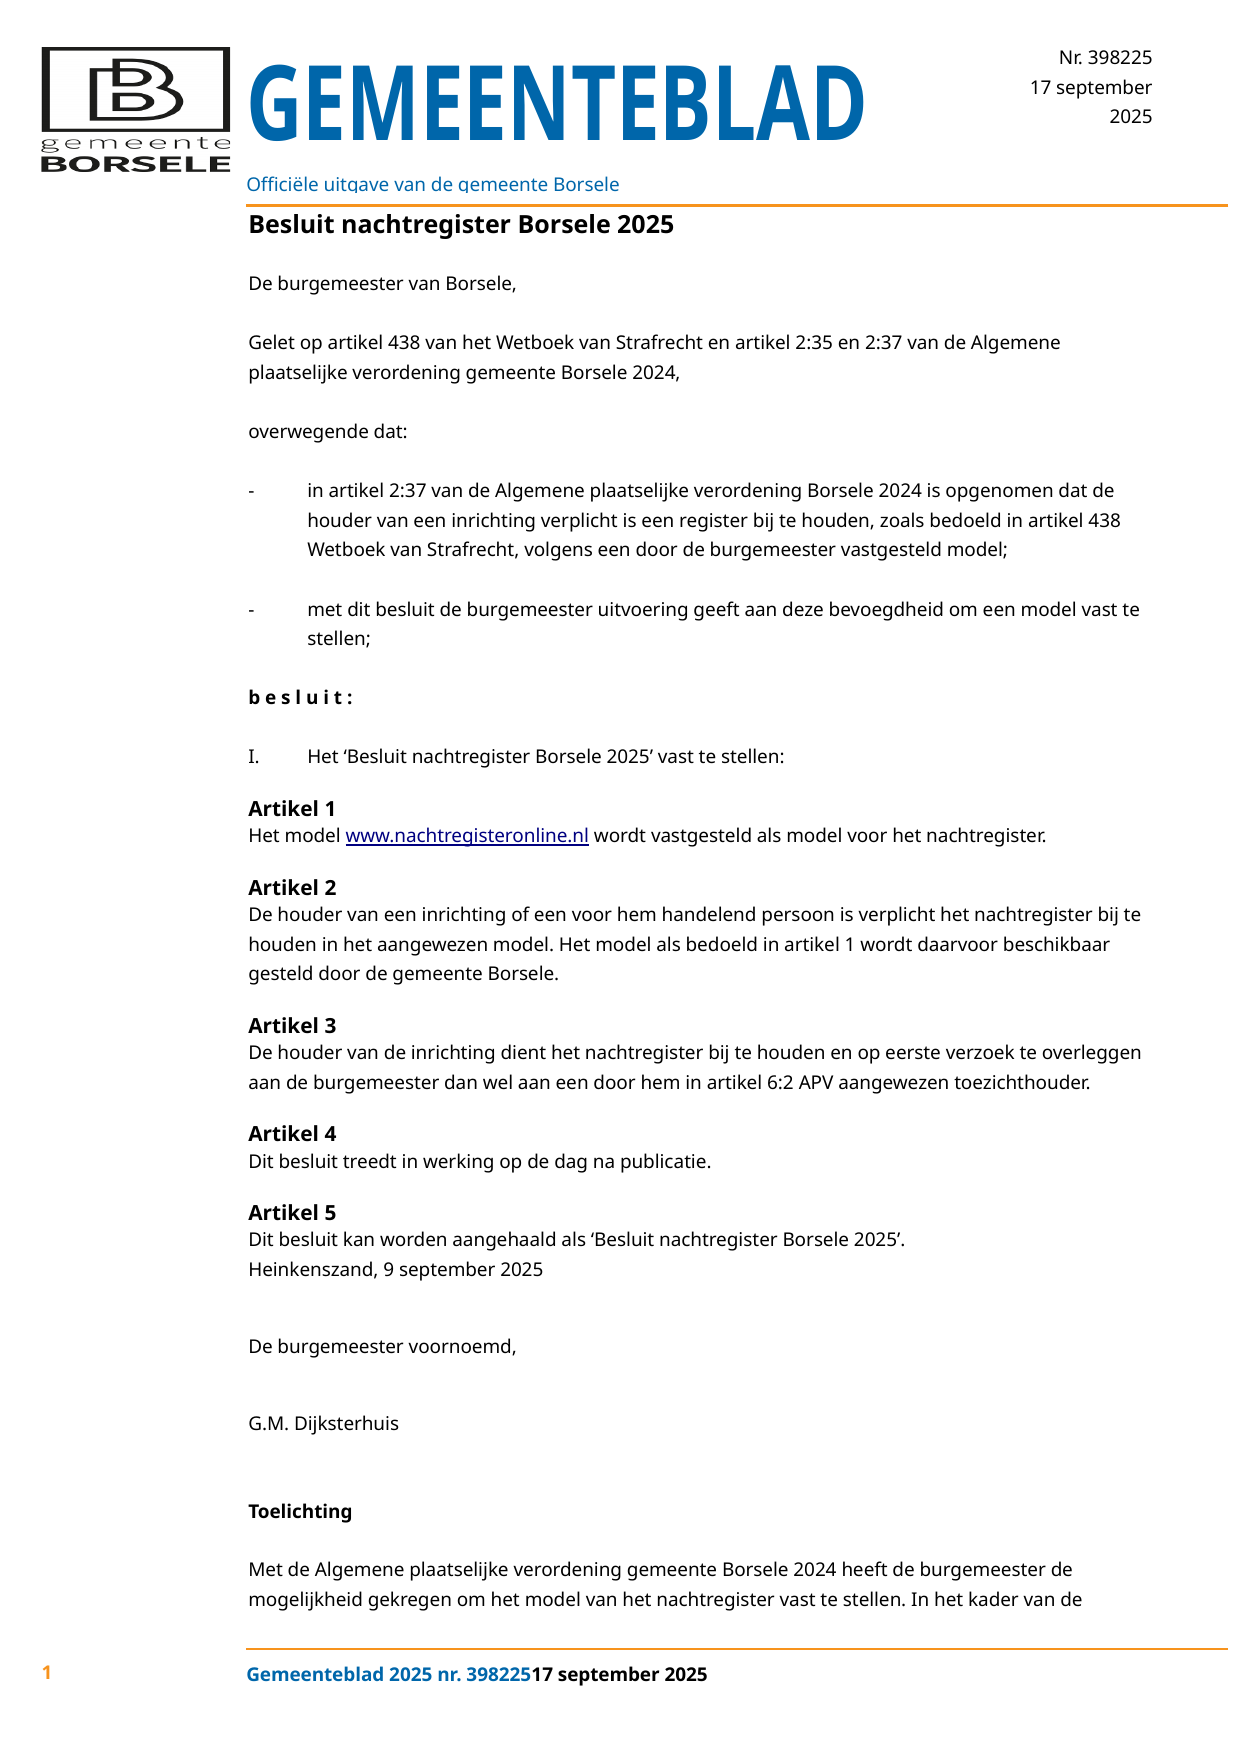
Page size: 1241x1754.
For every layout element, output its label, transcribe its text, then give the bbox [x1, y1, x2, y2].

text Artikel 1 [248, 794, 1152, 822]
list in artikel 2:37 van de Algemene plaatselijke verordening Borsele 2024 is opgenomen dat de houder van een inrichting verplicht is een register bij te houden, zoals bedoeld in artikel 438 Wetboek van Strafrecht, volgens een door de burgemeester vastgesteld model; [248, 477, 1152, 562]
text b e s l u i t : [248, 684, 1152, 710]
text De houder van de inrichting dient het nachtregister bij te houden en op eerste verzoek te overleggen aan de burgemeester dan wel aan een door hem in artikel 6:2 APV aangewezen toezichthouder. [248, 1039, 1152, 1095]
text overwegende dat: [248, 418, 1152, 444]
text De burgemeester van Borsele, [248, 270, 1152, 296]
text Artikel 2 [248, 873, 1152, 901]
text Heinkenszand, 9 september 2025 [248, 1256, 1152, 1282]
text Dit besluit treedt in werking op de dag na publicatie. [248, 1148, 1152, 1173]
text G.M. Dijksterhuis [248, 1411, 1152, 1436]
text Artikel 3 [248, 1011, 1152, 1039]
text Toelichting [248, 1488, 1152, 1527]
text Artikel 4 [248, 1119, 1152, 1148]
list met dit besluit de burgemeester uitvoering geeft aan deze bevoegdheid om een model vast te stellen; [248, 596, 1152, 651]
text Het model www.nachtregisteronline.nl wordt vastgesteld als model voor het nachtregister. [248, 822, 1152, 848]
text Dit besluit kan worden aangehaald als ‘Besluit nachtregister Borsele 2025’. [248, 1227, 1152, 1252]
text Met de Algemene plaatselijke verordening gemeente Borsele 2024 heeft de burgemeester de mogelijkheid gekregen om het model van het nachtregister vast te stellen. In het kader van de [248, 1557, 1152, 1612]
text Besluit nachtregister Borsele 2025 [248, 207, 1152, 241]
text Gelet op artikel 438 van het Wetboek van Strafrecht en artikel 2:35 en 2:37 van de Algemene plaatselijke verordening gemeente Borsele 2024, [248, 329, 1152, 385]
text De houder van een inrichting of een voor hem handelend persoon is verplicht het nachtregister bij te houden in het aangewezen model. Het model als bedoeld in artikel 1 wordt daarvoor beschikbaar gesteld door de gemeente Borsele. [248, 901, 1152, 986]
text De burgemeester voornoemd, [248, 1333, 1152, 1359]
list Het ‘Besluit nachtregister Borsele 2025’ vast te stellen: [248, 744, 1152, 769]
picture [41, 47, 231, 172]
text Artikel 5 [248, 1198, 1152, 1227]
